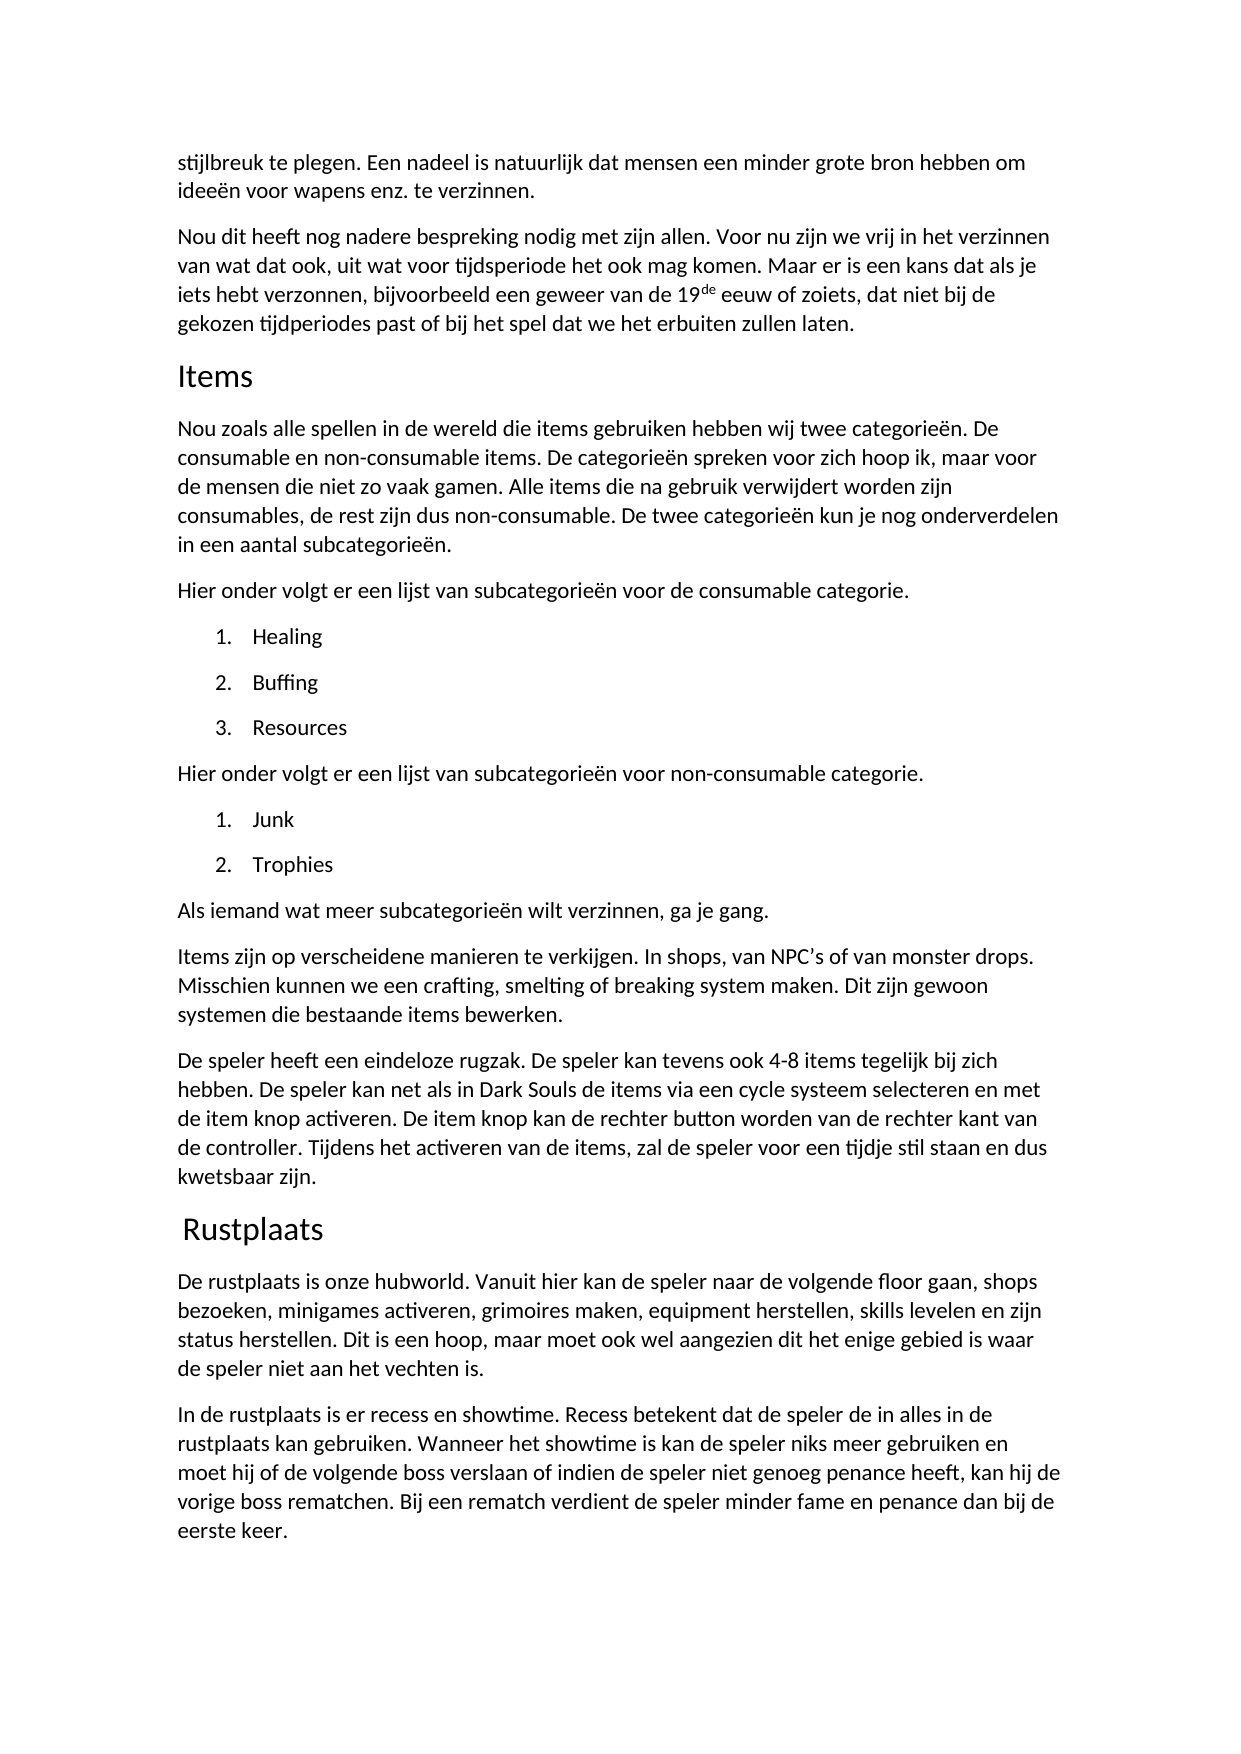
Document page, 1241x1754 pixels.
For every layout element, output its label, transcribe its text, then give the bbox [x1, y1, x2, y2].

list Healing [215, 622, 1063, 650]
text Nou dit heeft nog nadere bespreking nodig met zijn allen. Voor nu zijn we vrij in het verzinnen van wat dat ook, uit wat voor tijdsperiode het ook mag komen. Maar er is een kans dat als je iets hebt verzonnen, bijvoorbeeld een geweer van de 19de eeuw of zoiets, dat niet bij de gekozen tijdperiodes past of bij het spel dat we het erbuiten zullen laten. [177, 222, 1063, 338]
list Resources [215, 713, 1063, 741]
text Rustplaats [177, 1208, 1063, 1249]
text Als iemand wat meer subcategorieën wilt verzinnen, ga je gang. [177, 896, 1063, 924]
text stijlbreuk te plegen. Een nadeel is natuurlijk dat mensen een minder grote bron hebben om ideeën voor wapens enz. te verzinnen. [177, 148, 1063, 205]
text In de rustplaats is er recess en showtime. Recess betekent dat de speler de in alles in de rustplaats kan gebruiken. Wanneer het showtime is kan de speler niks meer gebruiken en moet hij of de volgende boss verslaan of indien de speler niet genoeg penance heeft, kan hij de vorige boss rematchen. Bij een rematch verdient de speler minder fame en penance dan bij de eerste keer. [177, 1400, 1063, 1544]
text De rustplaats is onze hubworld. Vanuit hier kan de speler naar de volgende floor gaan, shops bezoeken, minigames activeren, grimoires maken, equipment herstellen, skills levelen en zijn status herstellen. Dit is een hoop, maar moet ook wel aangezien dit het enige gebied is waar de speler niet aan het vechten is. [177, 1267, 1063, 1382]
text Nou zoals alle spellen in de wereld die items gebruiken hebben wij twee categorieën. De consumable en non-consumable items. De categorieën spreken voor zich hoop ik, maar voor de mensen die niet zo vaak gamen. Alle items die na gebruik verwijdert worden zijn consumables, de rest zijn dus non-consumable. De twee categorieën kun je nog onderverdelen in een aantal subcategorieën. [177, 414, 1063, 558]
text Items [177, 355, 1063, 396]
text Hier onder volgt er een lijst van subcategorieën voor de consumable categorie. [177, 576, 1063, 604]
text De speler heeft een eindeloze rugzak. De speler kan tevens ook 4-8 items tegelijk bij zich hebben. De speler kan net als in Dark Souls de items via een cycle systeem selecteren en met de item knop activeren. De item knop kan de rechter button worden van de rechter kant van de controller. Tijdens het activeren van de items, zal de speler voor een tijdje stil staan en dus kwetsbaar zijn. [177, 1046, 1063, 1190]
list Buffing [215, 668, 1063, 696]
text Items zijn op verscheidene manieren te verkijgen. In shops, van NPC’s of van monster drops. Misschien kunnen we een crafting, smelting of breaking system maken. Dit zijn gewoon systemen die bestaande items bewerken. [177, 942, 1063, 1028]
text Hier onder volgt er een lijst van subcategorieën voor non-consumable categorie. [177, 759, 1063, 787]
list Junk [215, 805, 1063, 833]
list Trophies [215, 851, 1063, 879]
